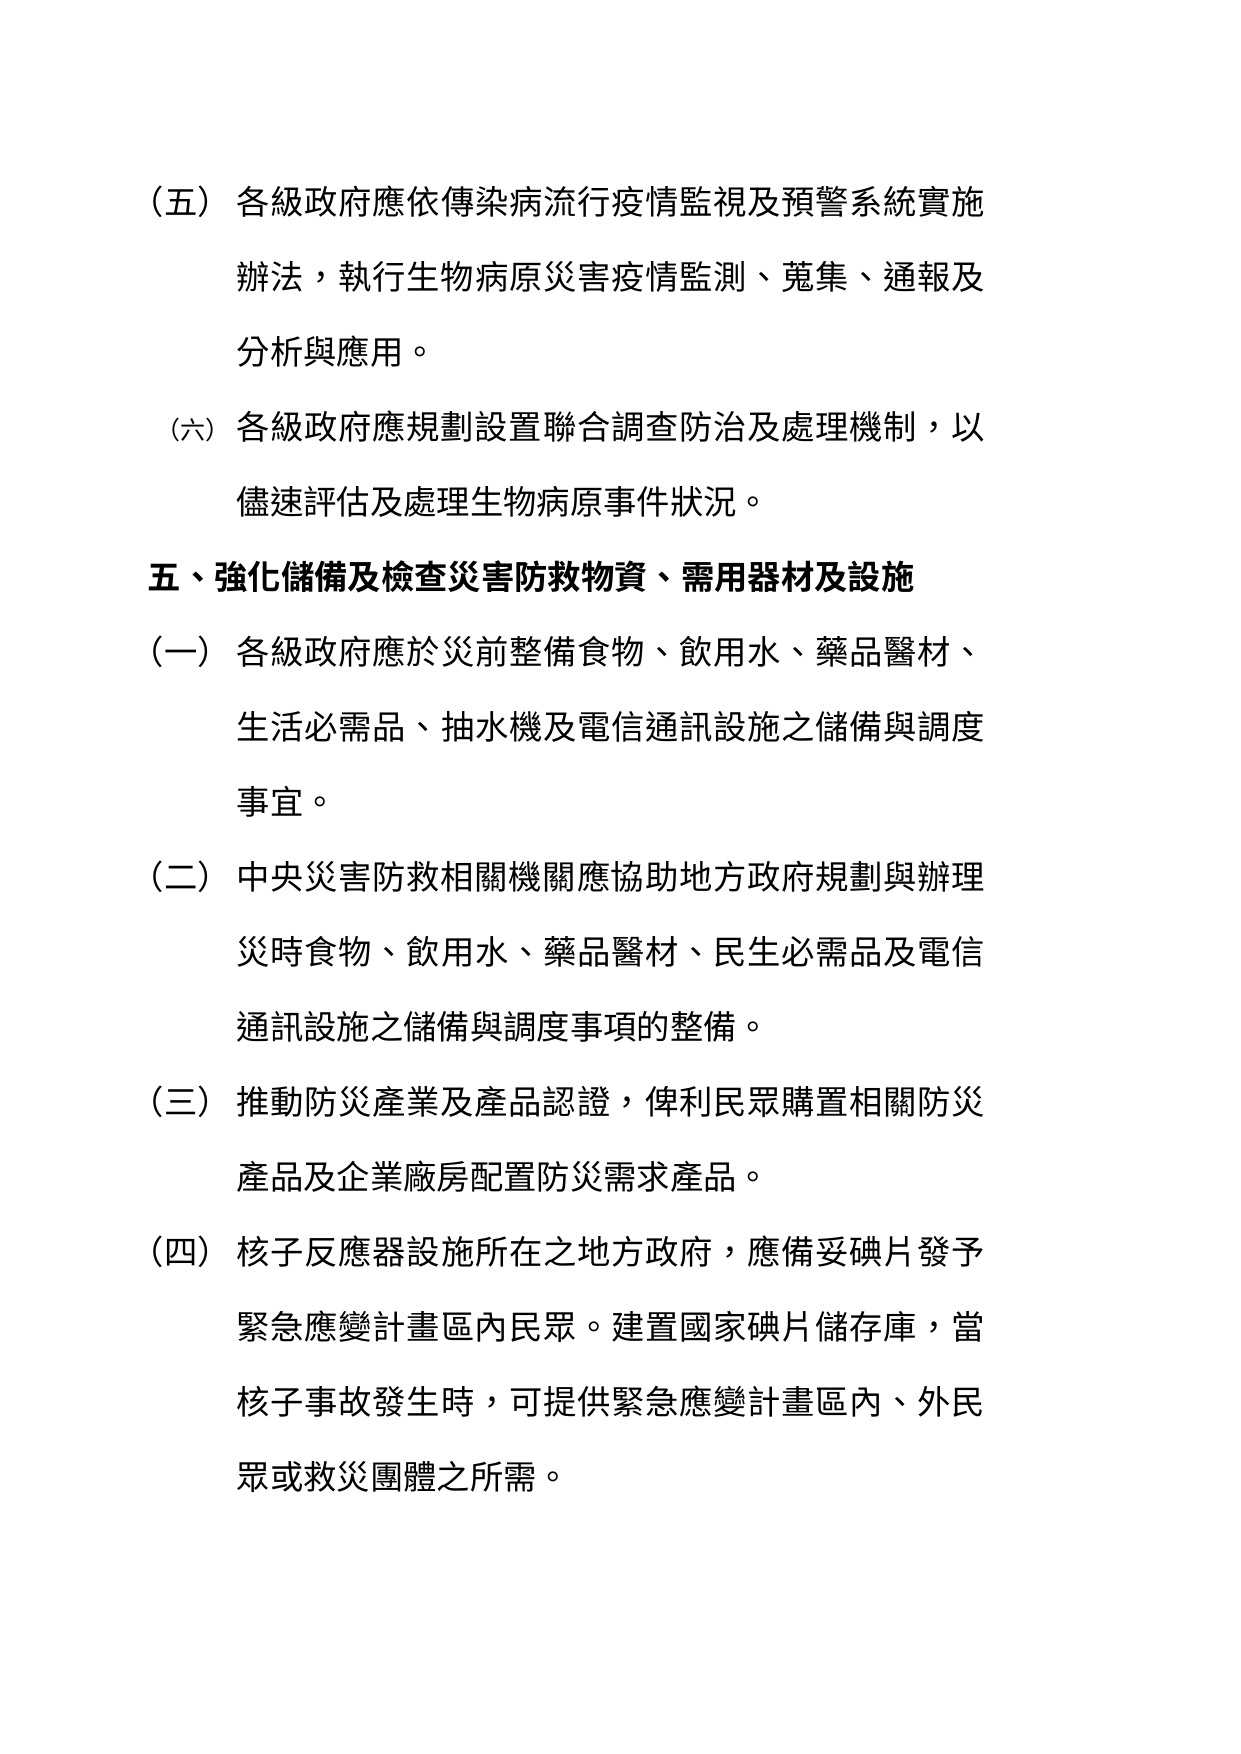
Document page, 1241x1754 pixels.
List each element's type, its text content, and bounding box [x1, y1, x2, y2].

list 推動防災產業及產品認證，俾利民眾購置相關防災產品及企業廠房配置防災需求產品。 [231, 1062, 985, 1212]
list 各級政府應規劃設置聯合調查防治及處理機制，以儘速評估及處理生物病原事件狀況。 [231, 387, 985, 537]
list 各級政府應於災前整備食物、飲用水、藥品醫材、生活必需品、抽水機及電信通訊設施之儲備與調度事宜。 [231, 612, 985, 837]
list 核子反應器設施所在之地方政府，應備妥碘片發予緊急應變計畫區內民眾。建置國家碘片儲存庫，當核子事故發生時，可提供緊急應變計畫區內、外民眾或救災團體之所需。 [231, 1212, 985, 1512]
list 各級政府應依傳染病流行疫情監視及預警系統實施辦法，執行生物病原災害疫情監測、蒐集、通報及分析與應用。 [231, 162, 985, 387]
subtitle 五、強化儲備及檢查災害防救物資、需用器材及設施 [148, 537, 985, 612]
list 中央災害防救相關機關應協助地方政府規劃與辦理災時食物、飲用水、藥品醫材、民生必需品及電信通訊設施之儲備與調度事項的整備。 [231, 837, 985, 1062]
